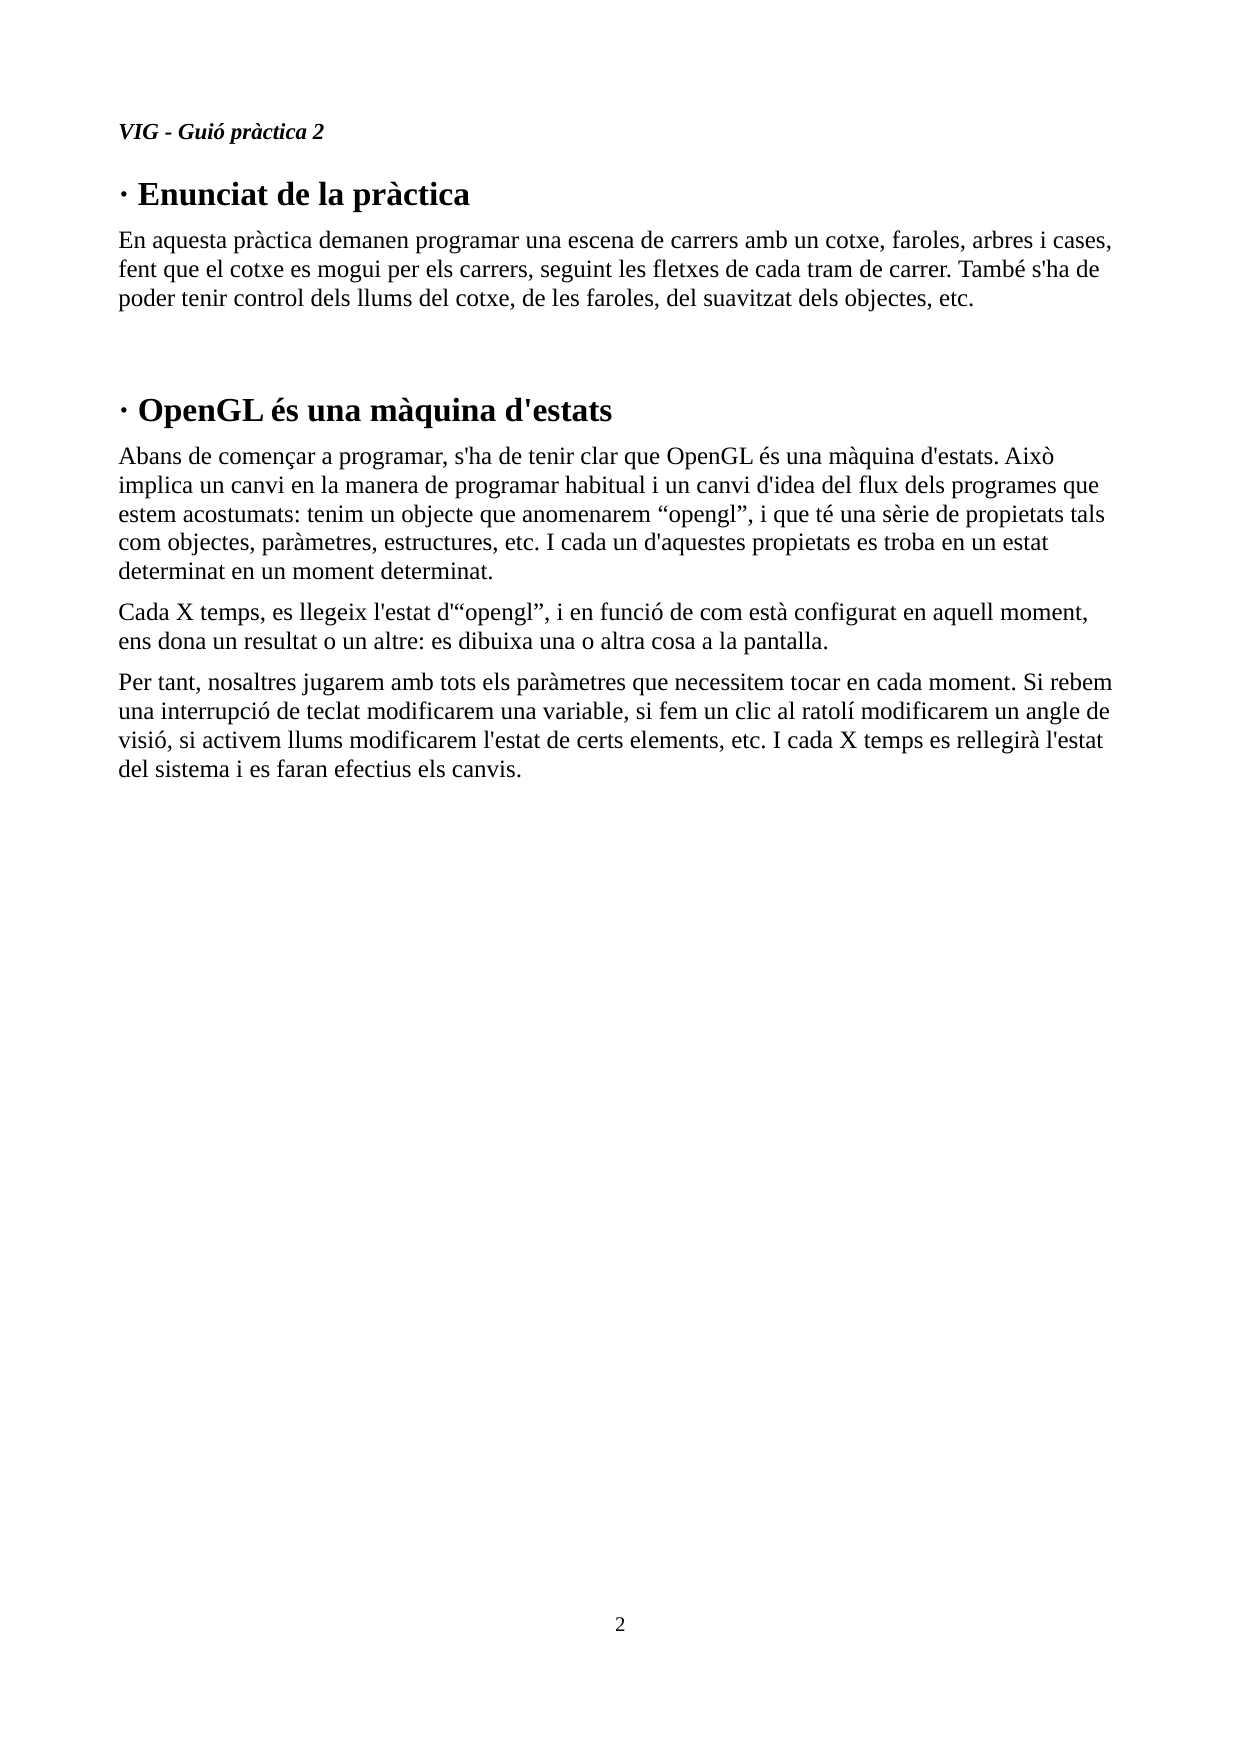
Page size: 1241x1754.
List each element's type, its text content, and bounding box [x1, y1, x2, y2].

text Abans de començar a programar, s'ha de tenir clar que OpenGL és una màquina d'estats. Això implica un canvi en la manera de programar habitual i un canvi d'idea del flux dels programes que estem acostumats: tenim un objecte que anomenarem “opengl”, i que té una sèrie de propietats tals com objectes, paràmetres, estructures, etc. I cada un d'aquestes propietats es troba en un estat determinat en un moment determinat. [118, 441, 1122, 585]
text Per tant, nosaltres jugarem amb tots els paràmetres que necessitem tocar en cada moment. Si rebem una interrupció de teclat modificarem una variable, si fem un clic al ratolí modificarem un angle de visió, si activem llums modificarem l'estat de certs elements, etc. I cada X temps es rellegirà l'estat del sistema i es faran efectius els canvis. [118, 667, 1122, 782]
subtitle · OpenGL és una màquina d'estats [118, 390, 1122, 429]
text En aquesta pràctica demanen programar una escena de carrers amb un cotxe, faroles, arbres i cases, fent que el cotxe es mogui per els carrers, seguint les fletxes de cada tram de carrer. També s'ha de poder tenir control dels llums del cotxe, de les faroles, del suavitzat dels objectes, etc. [118, 225, 1122, 311]
text Cada X temps, es llegeix l'estat d'“opengl”, i en funció de com està configurat en aquell moment, ens dona un resultat o un altre: es dibuixa una o altra cosa a la pantalla. [118, 597, 1122, 655]
subtitle · Enunciat de la pràctica [118, 174, 1122, 213]
